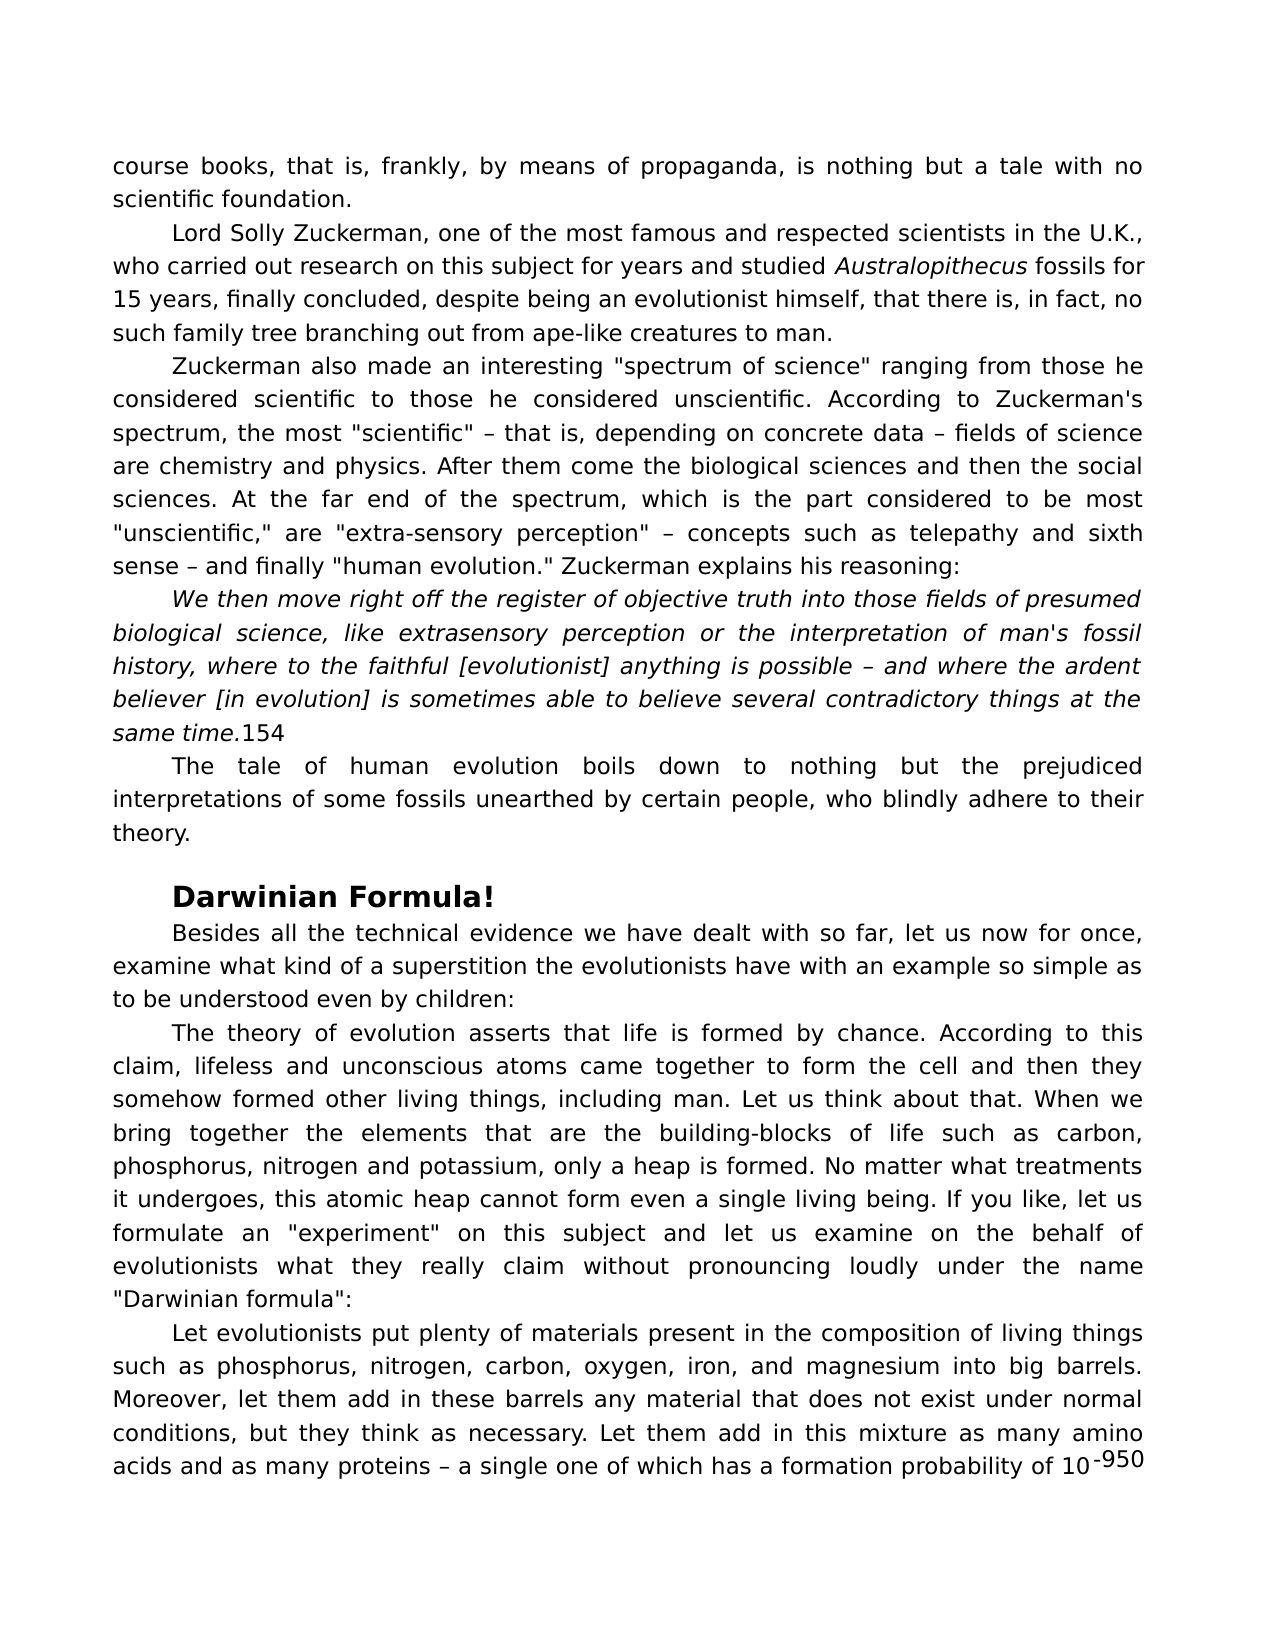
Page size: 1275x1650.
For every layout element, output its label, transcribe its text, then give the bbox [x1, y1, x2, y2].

text We then move right off the register of objective truth into those fields of presumed biological science, like extrasensory perception or the interpretation of man's fossil history, where to the faithful [evolutionist] anything is possible – and where the ardent believer [in evolution] is sometimes able to believe several contradictory things at the same time.154 [112, 581, 1145, 748]
text Zuckerman also made an interesting "spectrum of science" ranging from those he considered scientific to those he considered unscientific. According to Zuckerman's spectrum, the most "scientific" – that is, depending on concrete data – fields of science are chemistry and physics. After them come the biological sciences and then the social sciences. At the far end of the spectrum, which is the part considered to be most "unscientific," are "extra-sensory perception" – concepts such as telepathy and sixth sense – and finally "human evolution." Zuckerman explains his reasoning: [112, 348, 1145, 581]
text Besides all the technical evidence we have dealt with so far, let us now for once, examine what kind of a superstition the evolutionists have with an example so simple as to be understood even by children: [112, 914, 1145, 1014]
text The tale of human evolution boils down to nothing but the prejudiced interpretations of some fossils unearthed by certain people, who blindly adhere to their theory. [112, 748, 1145, 848]
text Darwinian Formula! [112, 881, 1145, 914]
text The theory of evolution asserts that life is formed by chance. According to this claim, lifeless and unconscious atoms came together to form the cell and then they somehow formed other living things, including man. Let us think about that. When we bring together the elements that are the building-blocks of life such as carbon, phosphorus, nitrogen and potassium, only a heap is formed. No matter what treatments it undergoes, this atomic heap cannot form even a single living being. If you like, let us formulate an "experiment" on this subject and let us examine on the behalf of evolutionists what they really claim without pronouncing loudly under the name "Darwinian formula": [112, 1014, 1145, 1314]
text Lord Solly Zuckerman, one of the most famous and respected scientists in the U.K., who carried out research on this subject for years and studied Australopithecus fossils for 15 years, finally concluded, despite being an evolutionist himself, that there is, in fact, no such family tree branching out from ape-like creatures to man. [112, 214, 1145, 348]
text Let evolutionists put plenty of materials present in the composition of living things such as phosphorus, nitrogen, carbon, oxygen, iron, and magnesium into big barrels. Moreover, let them add in these barrels any material that does not exist under normal conditions, but they think as necessary. Let them add in this mixture as many amino acids and as many proteins – a single one of which has a formation probability of 10-950 [112, 1314, 1145, 1481]
text course books, that is, frankly, by means of propaganda, is nothing but a tale with no scientific foundation. [112, 148, 1145, 214]
